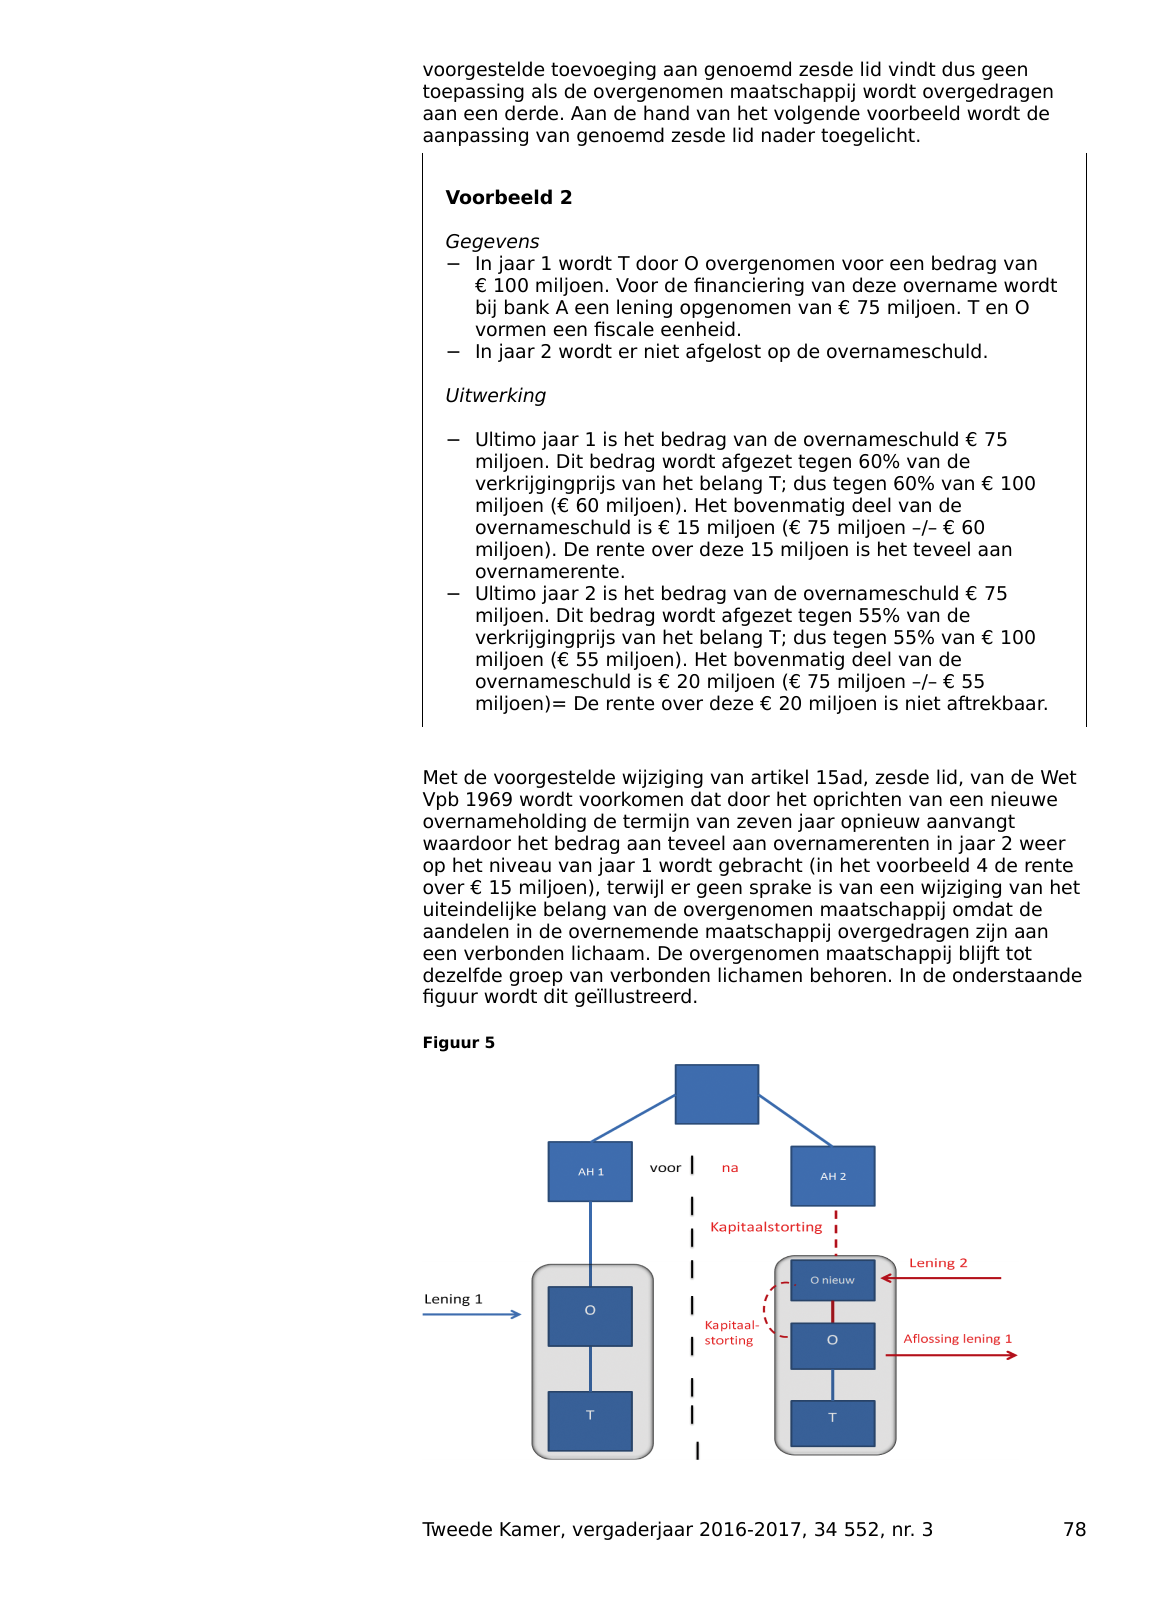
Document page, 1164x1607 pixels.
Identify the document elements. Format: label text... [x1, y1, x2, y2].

picture [422, 1064, 1019, 1460]
text Met de voorgestelde wijziging van artikel 15ad, zesde lid, van de Wet Vpb 1969 wordt voorkomen dat door het oprichten van een nieuwe overnameholding de termijn van zeven jaar opnieuw aanvangt waardoor het bedrag aan teveel aan overnamerenten in jaar 2 weer op het niveau van jaar 1 wordt gebracht (in het voorbeeld 4 de rente over € 15 miljoen), terwijl er geen sprake is van een wijziging van het uiteindelijke belang van de overgenomen maatschappij omdat de aandelen in de overnemende maatschappij overgedragen zijn aan een verbonden lichaam. De overgenomen maatschappij blijft tot dezelfde groep van verbonden lichamen behoren. In de onderstaande figuur wordt dit geïllustreerd. [422, 767, 1087, 1008]
text voorgestelde toevoeging aan genoemd zesde lid vindt dus geen toepassing als de overgenomen maatschappij wordt overgedragen aan een derde. Aan de hand van het volgende voorbeeld wordt de aanpassing van genoemd zesde lid nader toegelicht. [422, 59, 1087, 147]
text Figuur 5 [422, 1034, 1019, 1053]
table_header Voorbeeld 2 Gegevens − In jaar 1 wordt T door O overgenomen voor een bedrag van € 100 miljoen. Voor de financiering van deze overname wordt bij bank A een lening opgenomen van € 75 miljoen. T en O vormen een fiscale eenheid. − In jaar 2 wordt er niet afgelost op de overnameschuld. Uitwerking − Ultimo jaar 1 is het bedrag van de overnameschuld € 75 miljoen. Dit bedrag wordt afgezet tegen 60% van de verkrijgingprijs van het belang T; dus tegen 60% van € 100 miljoen (€ 60 miljoen). Het bovenmatig deel van de overnameschuld is € 15 miljoen (€ 75 miljoen –/– € 60 miljoen). De rente over deze 15 miljoen is het teveel aan overnamerente. − Ultimo jaar 2 is het bedrag van de overnameschuld € 75 miljoen. Dit bedrag wordt afgezet tegen 55% van de verkrijgingprijs van het belang T; dus tegen 55% van € 100 miljoen (€ 55 miljoen). Het bovenmatig deel van de overnameschuld is € 20 miljoen (€ 75 miljoen –/– € 55 miljoen)= De rente over deze € 20 miljoen is niet aftrekbaar. [423, 153, 1086, 727]
